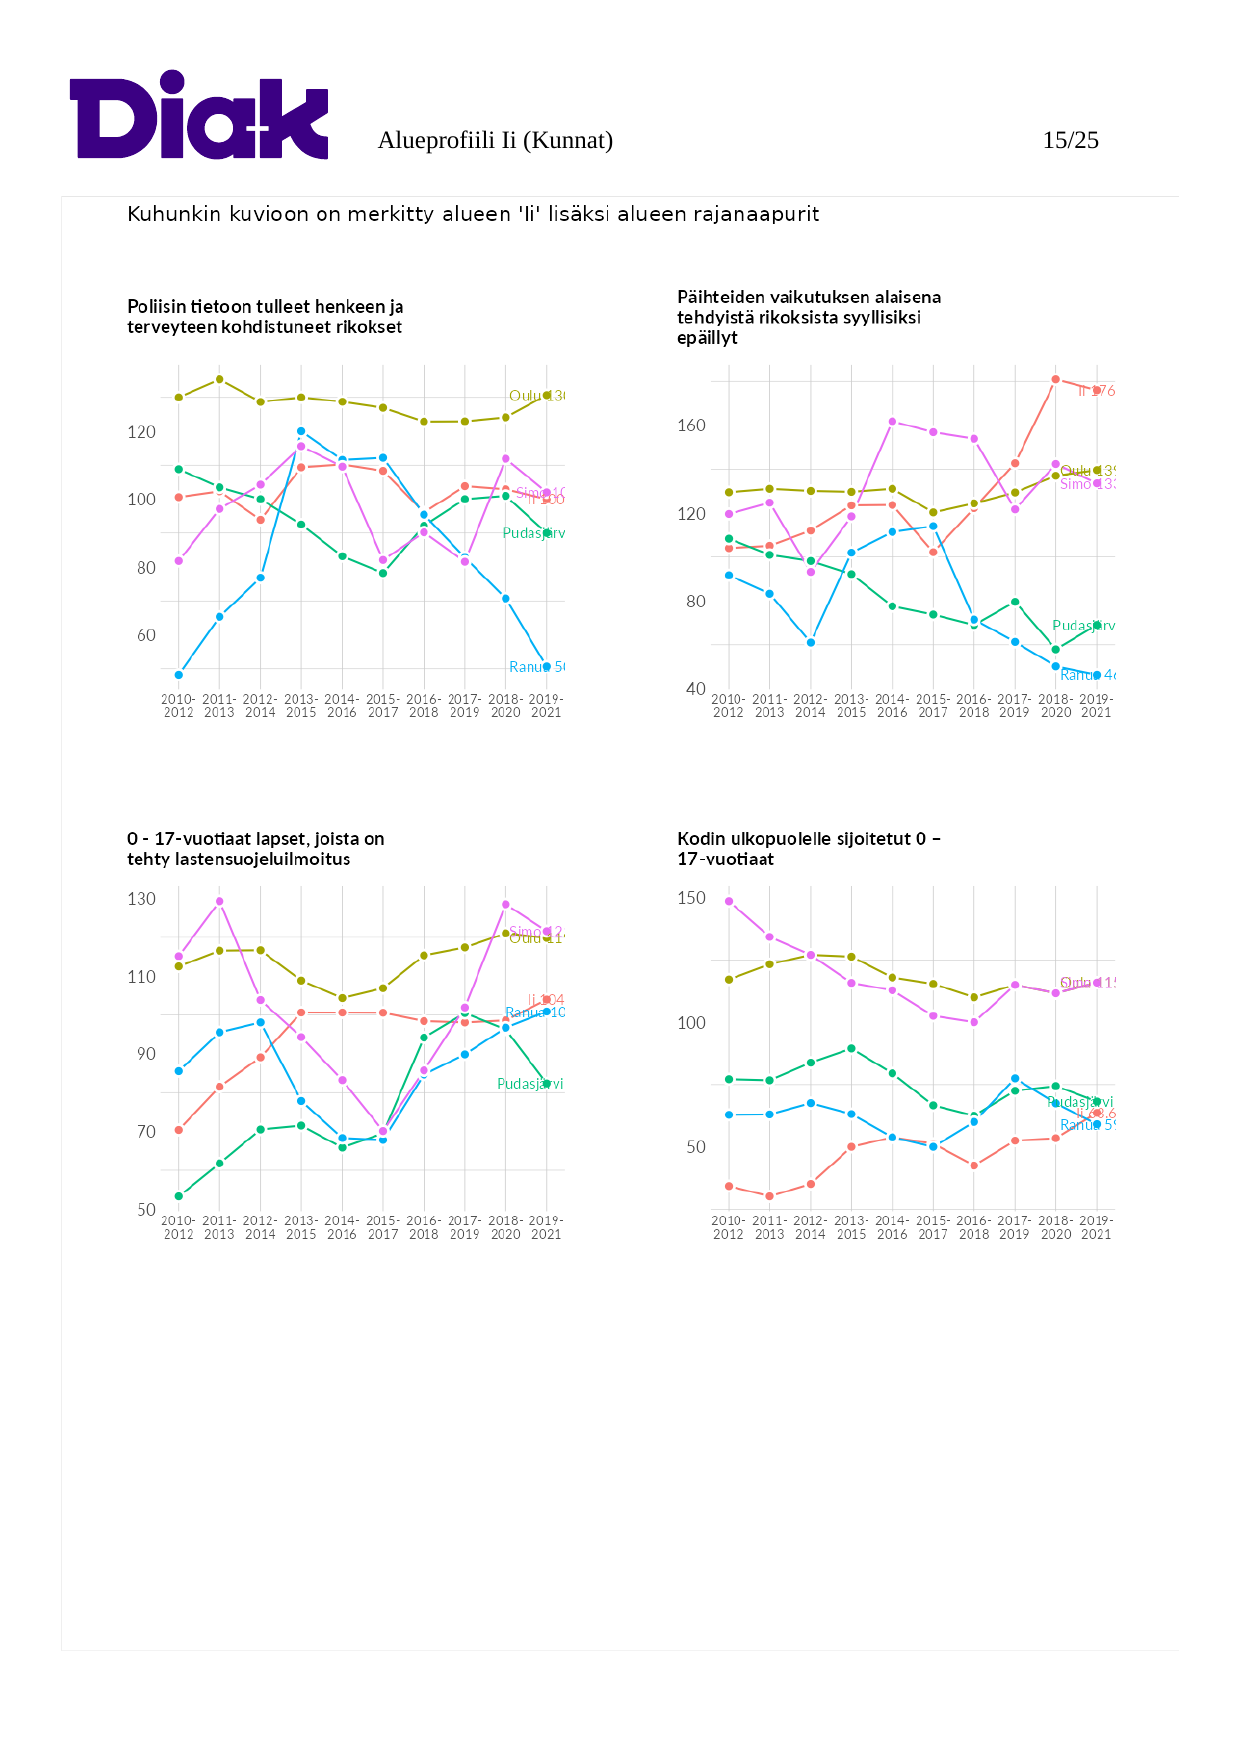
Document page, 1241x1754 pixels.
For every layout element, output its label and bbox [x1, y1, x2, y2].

picture [61, 196, 1179, 1651]
